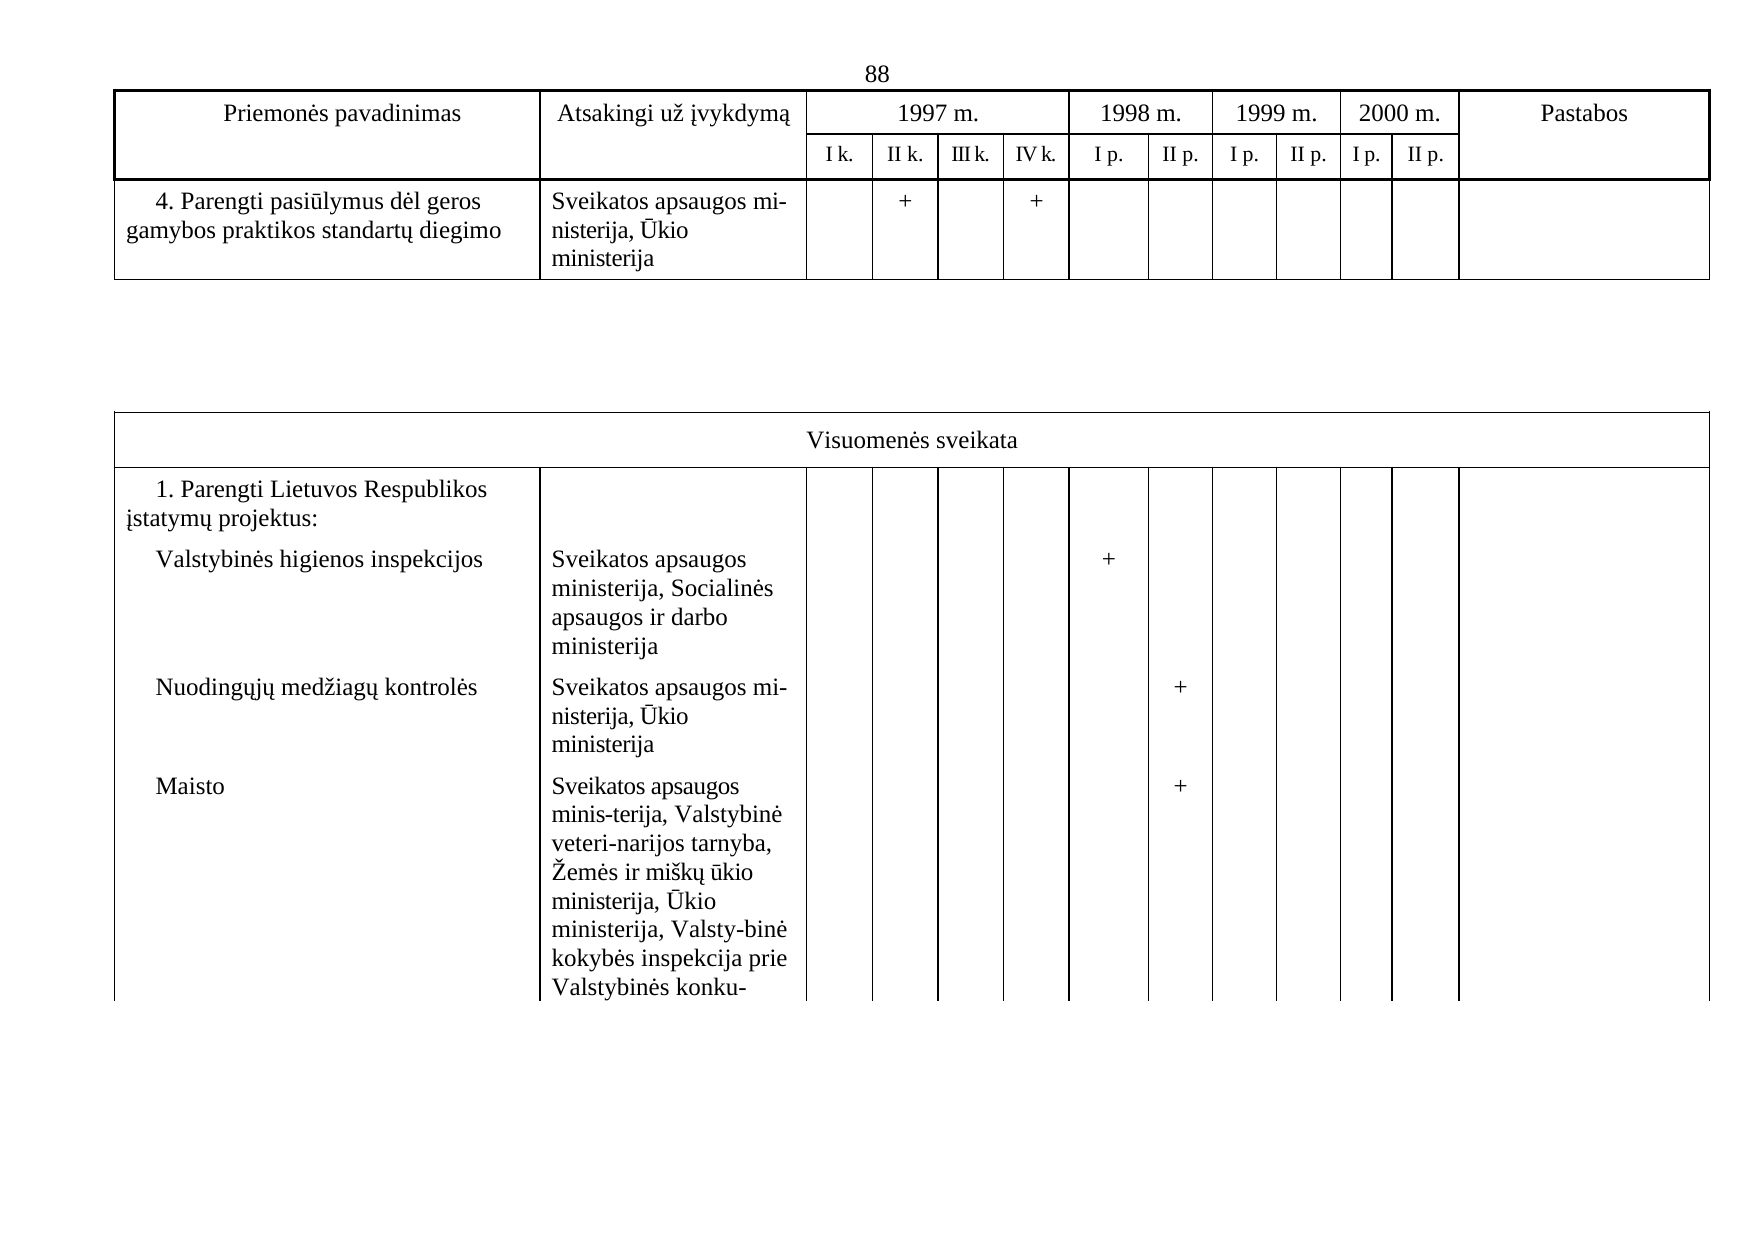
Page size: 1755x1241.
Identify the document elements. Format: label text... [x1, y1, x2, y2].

table_cell [1276, 280, 1341, 324]
table_cell [807, 468, 872, 538]
table_cell II p. [1149, 135, 1212, 178]
table_cell [807, 324, 872, 368]
table_cell [1393, 468, 1458, 538]
table_cell II k. [873, 135, 937, 178]
table_cell Visuomenės sveikata [115, 413, 1709, 467]
table_cell I p. [1070, 135, 1148, 178]
table_cell [1277, 666, 1340, 764]
table_cell [1277, 468, 1340, 538]
table_cell [1392, 324, 1459, 368]
table_cell [1393, 181, 1458, 278]
table_cell [872, 368, 938, 411]
table_cell IV k. [1004, 135, 1068, 178]
table_cell [1393, 538, 1458, 666]
table_cell [807, 765, 872, 1001]
table_cell [1004, 538, 1068, 666]
table_cell [1341, 538, 1391, 666]
table_cell [1213, 765, 1276, 1001]
table_cell [1070, 468, 1148, 538]
table_cell [540, 368, 807, 411]
table_header Priemonės pavadinimas [116, 92, 539, 133]
table_cell [1460, 765, 1709, 1001]
table_cell [1341, 368, 1392, 411]
table_cell [1148, 324, 1212, 368]
table_cell [115, 280, 540, 324]
table_cell Sveikatos apsaugos mi-nisterija, Ūkio ministerija [541, 666, 806, 764]
table_cell [1149, 468, 1212, 538]
table_cell [807, 181, 872, 278]
table_cell [1460, 468, 1709, 538]
table_cell + [1004, 181, 1068, 278]
table_cell [807, 538, 872, 666]
table_cell [807, 368, 872, 411]
table_cell 4. Parengti pasiūlymus dėl geros gamybos praktikos standartų diegimo [115, 181, 539, 278]
table_cell [116, 133, 539, 178]
table_cell [1393, 765, 1458, 1001]
table_cell II p. [1393, 135, 1458, 178]
table_cell [541, 133, 806, 178]
table_cell [1277, 181, 1340, 278]
table_cell [1004, 280, 1069, 324]
table_cell I p. [1341, 135, 1391, 178]
table_cell [1004, 368, 1069, 411]
table_cell [1070, 181, 1148, 278]
table_cell [1213, 666, 1276, 764]
table_cell [115, 324, 540, 368]
table_cell [1460, 666, 1709, 764]
table_cell [939, 765, 1003, 1001]
table_cell I k. [807, 135, 872, 178]
table_cell [1341, 181, 1391, 278]
table_cell [1276, 324, 1341, 368]
table_cell [1341, 324, 1392, 368]
table_cell + [1149, 765, 1212, 1001]
table_cell [1213, 538, 1276, 666]
table_cell [1460, 538, 1709, 666]
table_cell [1213, 468, 1276, 538]
table_cell [872, 280, 938, 324]
table_cell + [1070, 538, 1148, 666]
table_cell [541, 468, 806, 538]
table_cell [1276, 368, 1341, 411]
table_header 2000 m. [1341, 92, 1458, 133]
table_cell [939, 468, 1003, 538]
table_cell Sveikatos apsaugos ministerija, Socialinės apsaugos ir darbo ministerija [541, 538, 806, 666]
table_cell Valstybinės higienos inspekcijos [115, 538, 539, 666]
table_cell 1. Parengti Lietuvos Respublikos įstatymų projektus: [115, 468, 539, 538]
table_cell [939, 538, 1003, 666]
table_cell + [1149, 666, 1212, 764]
table_cell [1459, 368, 1709, 411]
table_cell II p. [1277, 135, 1340, 178]
table_cell [938, 368, 1003, 411]
table_cell [1460, 133, 1708, 178]
table_cell [1392, 280, 1459, 324]
table_header 1999 m. [1213, 92, 1340, 133]
table_cell [1459, 324, 1709, 368]
table_cell [1004, 666, 1068, 764]
table_cell [873, 666, 937, 764]
table_cell [540, 324, 807, 368]
table_cell Sveikatos apsaugos mi-nisterija, Ūkio ministerija [541, 181, 806, 278]
table_cell I p. [1213, 135, 1276, 178]
table_cell [873, 468, 937, 538]
table_cell [1004, 468, 1068, 538]
table_cell [1069, 280, 1148, 324]
table_cell [1341, 280, 1392, 324]
table_header 1998 m. [1070, 92, 1212, 133]
table_cell [1341, 468, 1391, 538]
table_cell [1070, 666, 1148, 764]
table_cell [939, 181, 1003, 278]
table_cell [807, 280, 872, 324]
table_header Pastabos [1460, 92, 1708, 133]
table_cell [1460, 181, 1709, 278]
table_cell [1070, 765, 1148, 1001]
table_cell [1212, 324, 1276, 368]
table_cell [1004, 324, 1069, 368]
table_cell [873, 538, 937, 666]
table_cell [1212, 368, 1276, 411]
table_cell [807, 666, 872, 764]
table_header 1997 m. [807, 92, 1068, 133]
table_header Atsakingi už įvykdymą [541, 92, 806, 133]
table_cell [939, 666, 1003, 764]
table_cell [1149, 181, 1212, 278]
table_cell Nuodingųjų medžiagų kontrolės [115, 666, 539, 764]
table_cell [1213, 181, 1276, 278]
table_cell [1004, 765, 1068, 1001]
table_cell [1459, 280, 1709, 324]
table_cell [1392, 368, 1459, 411]
table_cell [540, 280, 807, 324]
table_cell [1277, 765, 1340, 1001]
table_cell [115, 368, 540, 411]
table_cell [1393, 666, 1458, 764]
table_cell + [873, 181, 937, 278]
table_cell [1069, 368, 1148, 411]
table_cell [1212, 280, 1276, 324]
table_cell Maisto [115, 765, 539, 1001]
table_cell [1069, 324, 1148, 368]
table_cell [872, 324, 938, 368]
table_cell [1341, 666, 1391, 764]
table_cell [1277, 538, 1340, 666]
table_cell [938, 280, 1003, 324]
table_cell [1148, 368, 1212, 411]
table_cell [938, 324, 1003, 368]
table_cell III k. [939, 135, 1003, 178]
table_cell [1341, 765, 1391, 1001]
table_cell [1149, 538, 1212, 666]
table_cell [1148, 280, 1212, 324]
table_cell [873, 765, 937, 1001]
table_cell Sveikatos apsaugos minis-terija, Valstybinė veteri-narijos tarnyba, Žemės ir miškų ūkio ministerija, Ūkio ministerija, Valsty-binė kokybės inspekcija prie Valstybinės konku- [541, 765, 806, 1001]
